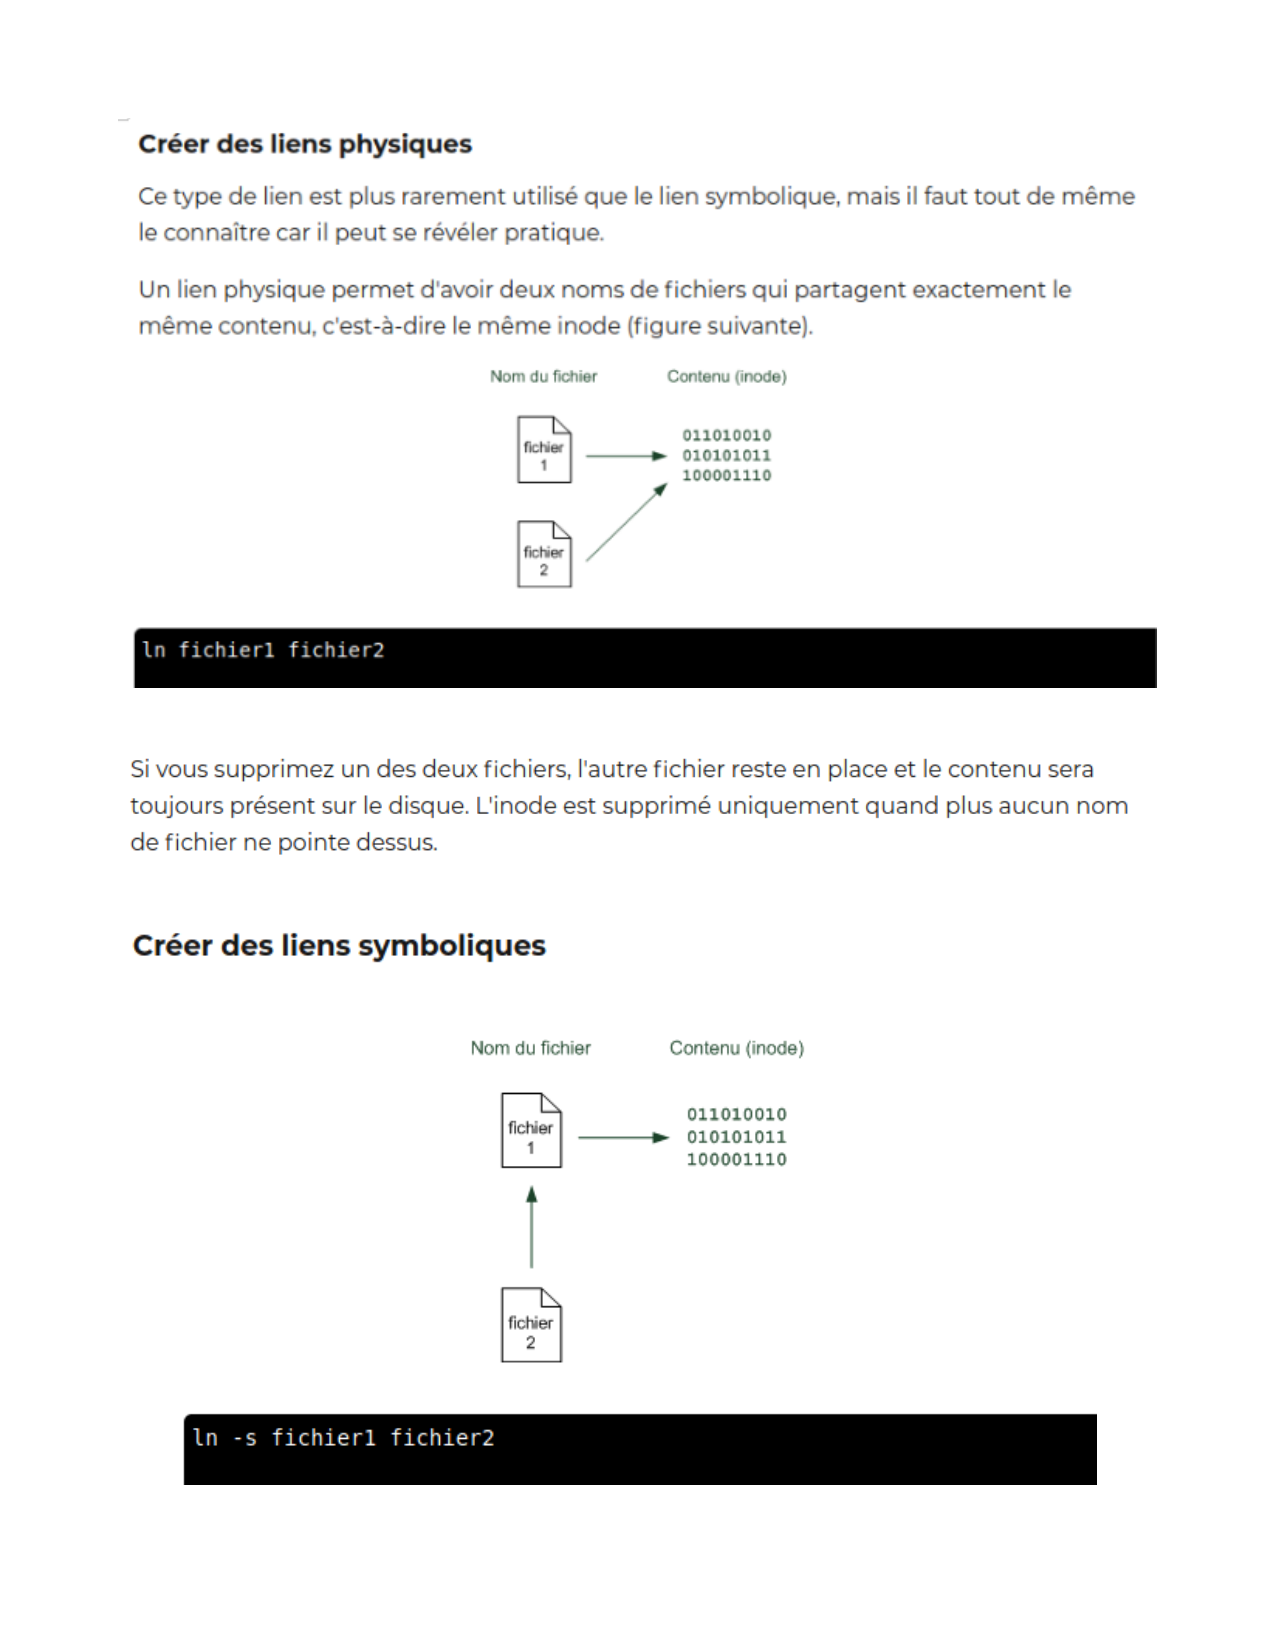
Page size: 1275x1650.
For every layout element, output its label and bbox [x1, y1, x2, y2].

picture [118, 118, 1157, 688]
picture [118, 745, 1157, 859]
picture [391, 1002, 884, 1369]
picture [178, 1405, 1097, 1485]
picture [122, 916, 553, 975]
